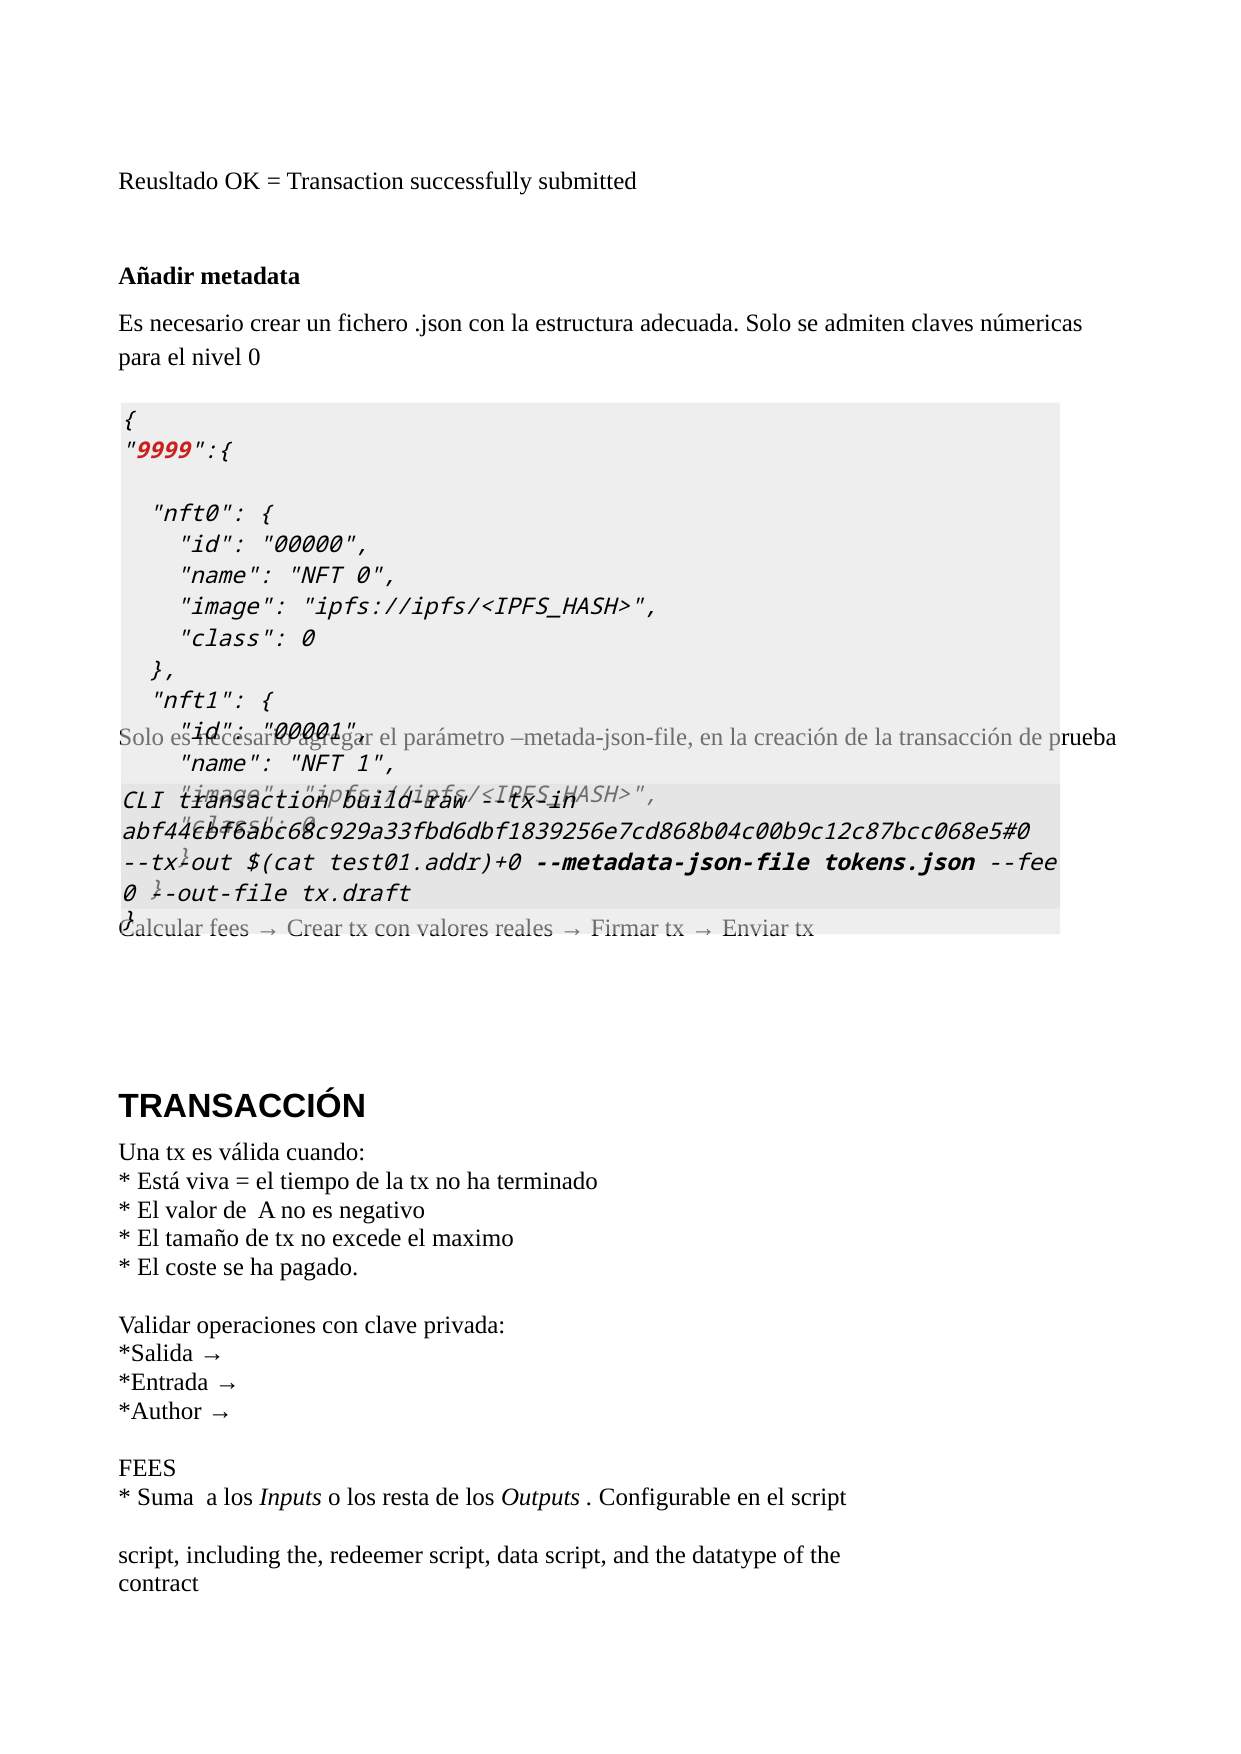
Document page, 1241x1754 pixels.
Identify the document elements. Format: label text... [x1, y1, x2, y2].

text * Está viva = el tiempo de la tx no ha terminado [118, 1166, 1122, 1195]
text * Suma a los Inputs o los resta de los Outputs . Configurable en el script [118, 1482, 1122, 1511]
text Validar operaciones con clave privada: [118, 1310, 1122, 1338]
text * El tamaño de tx no excede el maximo [118, 1223, 1122, 1252]
text * El coste se ha pagado. [118, 1252, 1122, 1281]
text *Entrada → [118, 1367, 1122, 1396]
text contract [118, 1568, 1122, 1597]
text Es necesario crear un fichero .json con la estructura adecuada. Solo se admiten claves númericas para el nivel 0 [118, 308, 1122, 370]
text * El valor de A no es negativo [118, 1195, 1122, 1223]
text *Author → [118, 1396, 1122, 1425]
text *Salida → [118, 1338, 1122, 1367]
text Reusltado OK = Transaction successfully submitted [118, 166, 1122, 194]
text Una tx es válida cuando: [118, 1137, 1122, 1166]
text script, including the, redeemer script, data script, and the datatype of the [118, 1540, 1122, 1568]
text FEES [118, 1453, 1122, 1482]
subtitle TRANSACCIÓN [118, 1086, 1122, 1125]
text Calcular fees → Crear tx con valores reales → Firmar tx → Enviar tx [118, 913, 1122, 942]
text Añadir metadata [118, 261, 1122, 290]
